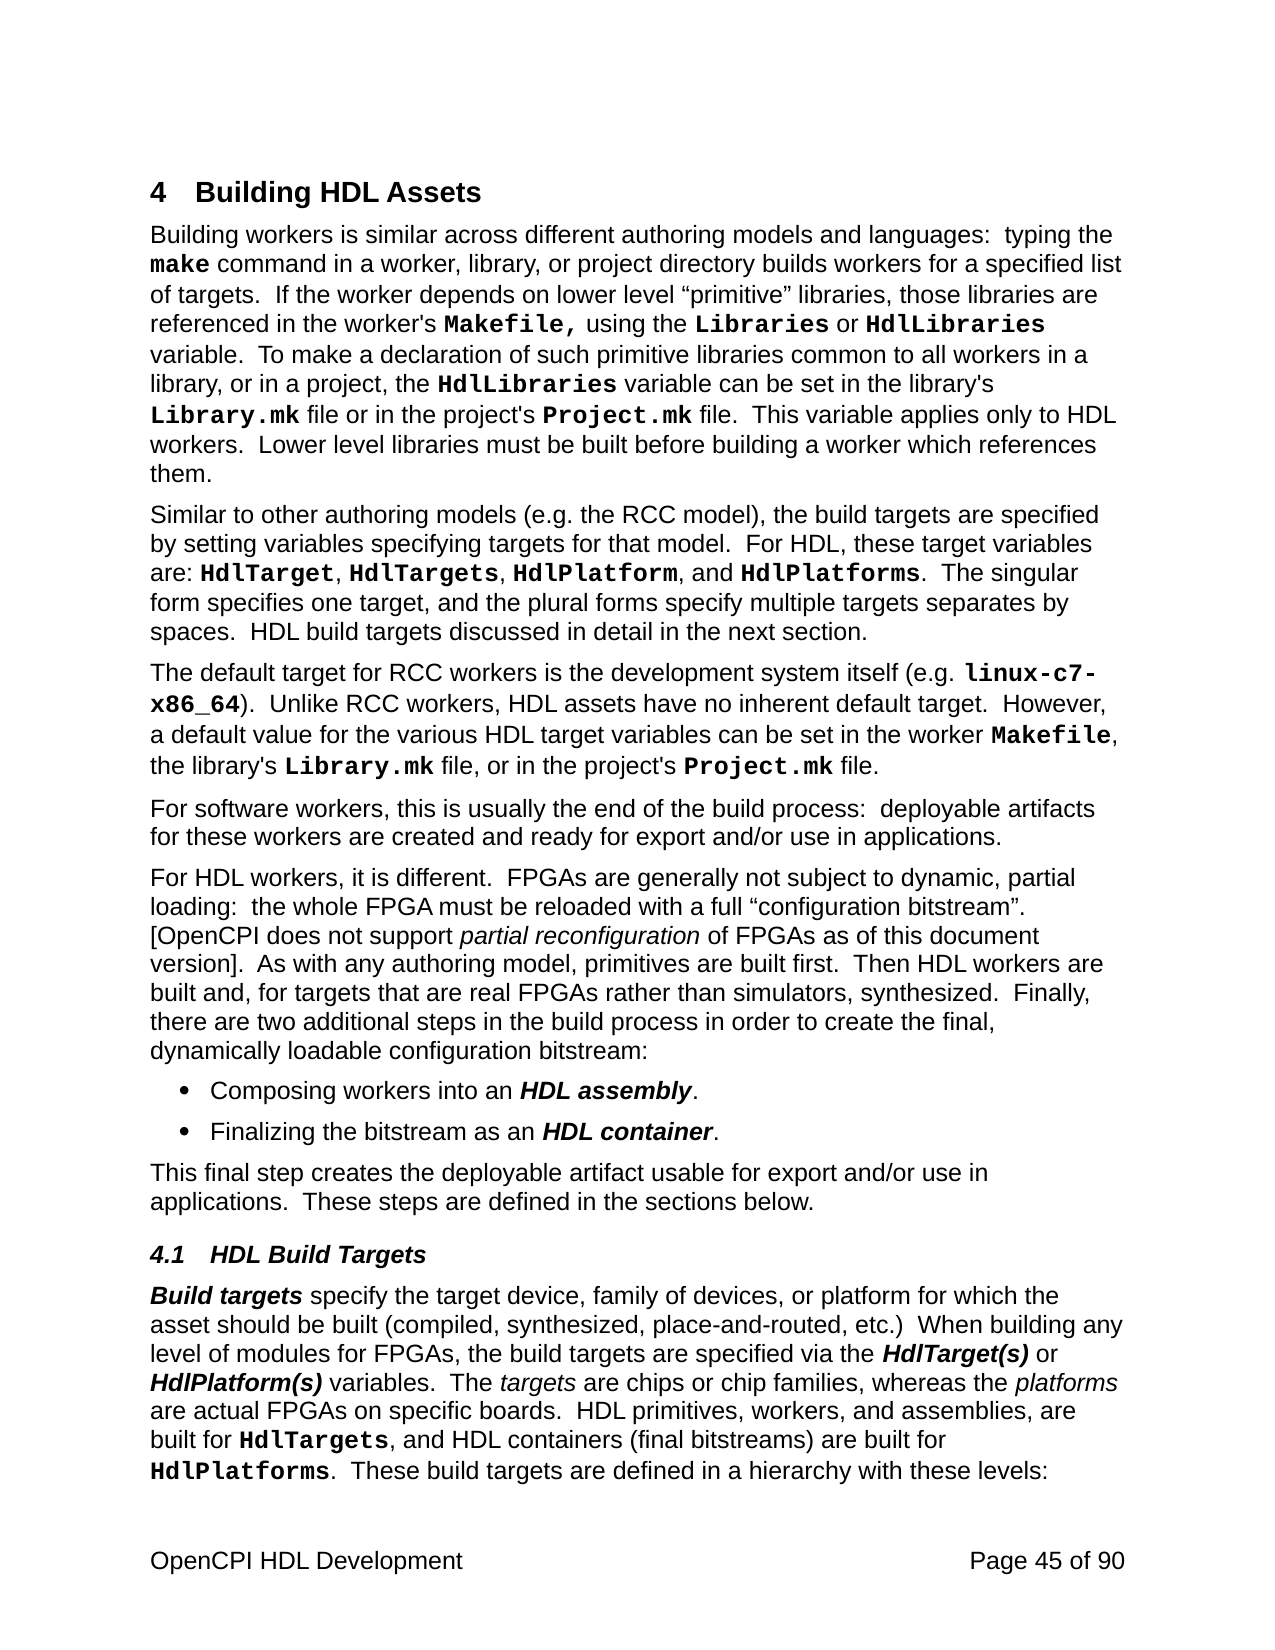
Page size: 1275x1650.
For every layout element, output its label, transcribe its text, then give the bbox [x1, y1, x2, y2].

text For HDL workers, it is different. FPGAs are generally not subject to dynamic, partial loading: the whole FPGA must be reloaded with a full “configuration bitstream”. [OpenCPI does not support partial reconfiguration of FPGAs as of this document version]. As with any authoring model, primitives are built first. Then HDL workers are built and, for targets that are real FPGAs rather than simulators, synthesized. Finally, there are two additional steps in the build process in order to create the final, dynamically loadable configuration bitstream: [150, 863, 1125, 1064]
list Finalizing the bitstream as an HDL container. [180, 1117, 1125, 1146]
text Similar to other authoring models (e.g. the RCC model), the build targets are specified by setting variables specifying targets for that model. For HDL, these target variables are: HdlTarget, HdlTargets, HdlPlatform, and HdlPlatforms. The singular form specifies one target, and the plural forms specify multiple targets separates by spaces. HDL build targets discussed in detail in the next section. [150, 500, 1125, 646]
list Composing workers into an HDL assembly. [180, 1076, 1125, 1105]
text This final step creates the deployable artifact usable for export and/or use in applications. These steps are defined in the sections below. [150, 1158, 1125, 1216]
text The default target for RCC workers is the development system itself (e.g. linux-c7-x86_64). Unlike RCC workers, HDL assets have no inherent default target. However, a default value for the various HDL target variables can be set in the worker Makefile, the library's Library.mk file, or in the project's Project.mk file. [150, 658, 1125, 782]
text For software workers, this is usually the end of the build process: deployable artifacts for these workers are created and ready for export and/or use in applications. [150, 794, 1125, 851]
subtitle HDL Build Targets [150, 1241, 1125, 1269]
text Building workers is similar across different authoring models and languages: typing the make command in a worker, library, or project directory builds workers for a specified list of targets. If the worker depends on lower level “primitive” libraries, those libraries are referenced in the worker's Makefile, using the Libraries or HdlLibraries variable. To make a declaration of such primitive libraries common to all workers in a library, or in a project, the HdlLibraries variable can be set in the library's Library.mk file or in the project's Project.mk file. This variable applies only to HDL workers. Lower level libraries must be built before building a worker which references them. [150, 221, 1125, 488]
subtitle Building HDL Assets [150, 175, 1125, 208]
text Build targets specify the target device, family of devices, or platform for which the asset should be built (compiled, synthesized, place-and-routed, etc.) When building any level of modules for FPGAs, the build targets are specified via the HdlTarget(s) or HdlPlatform(s) variables. The targets are chips or chip families, whereas the platforms are actual FPGAs on specific boards. HDL primitives, workers, and assemblies, are built for HdlTargets, and HDL containers (final bitstreams) are built for HdlPlatforms. These build targets are defined in a hierarchy with these levels: [150, 1281, 1125, 1487]
